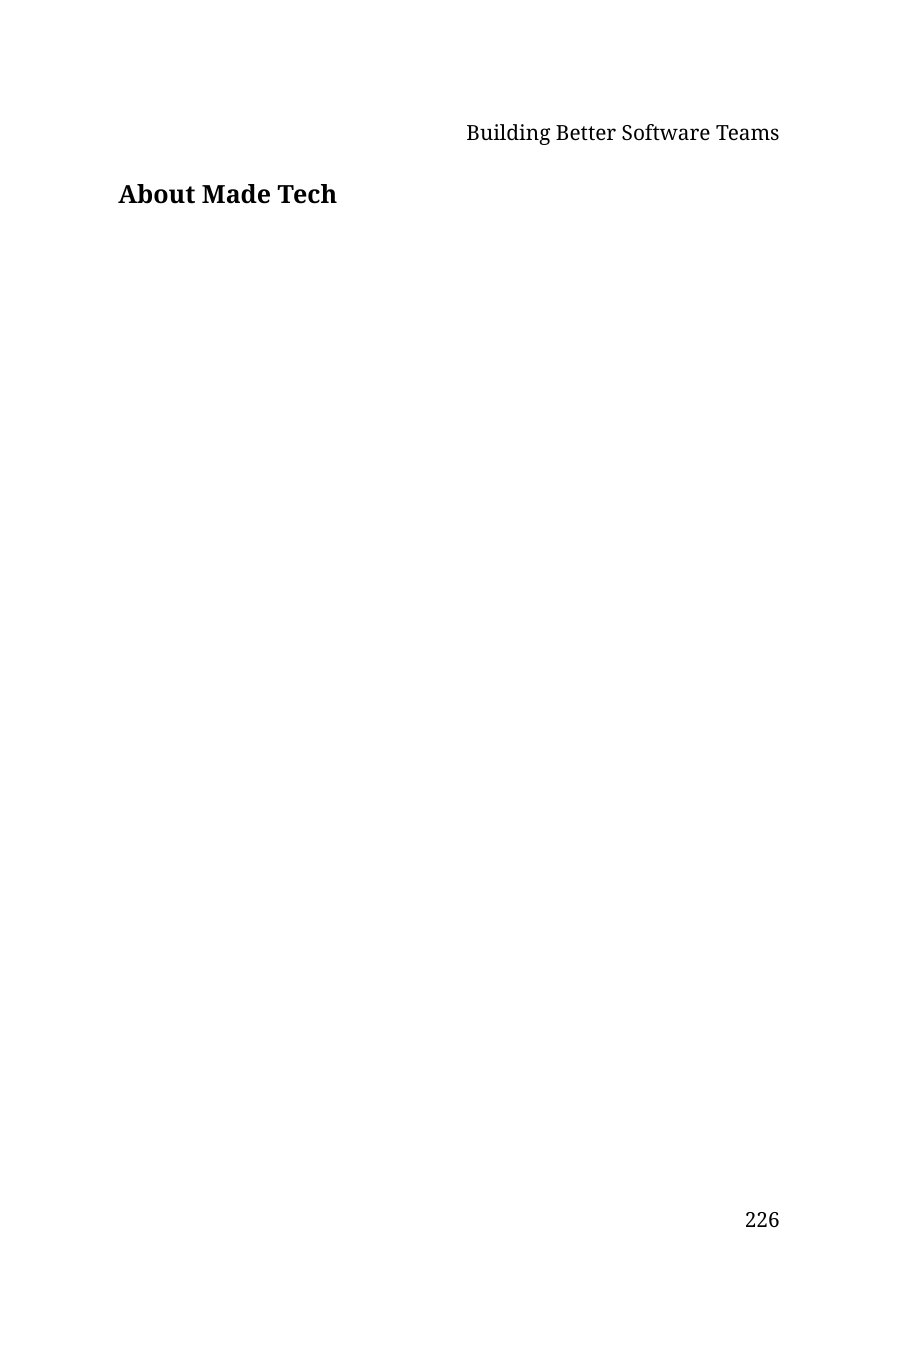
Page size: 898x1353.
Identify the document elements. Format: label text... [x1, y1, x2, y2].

text About Made Tech [118, 177, 779, 211]
